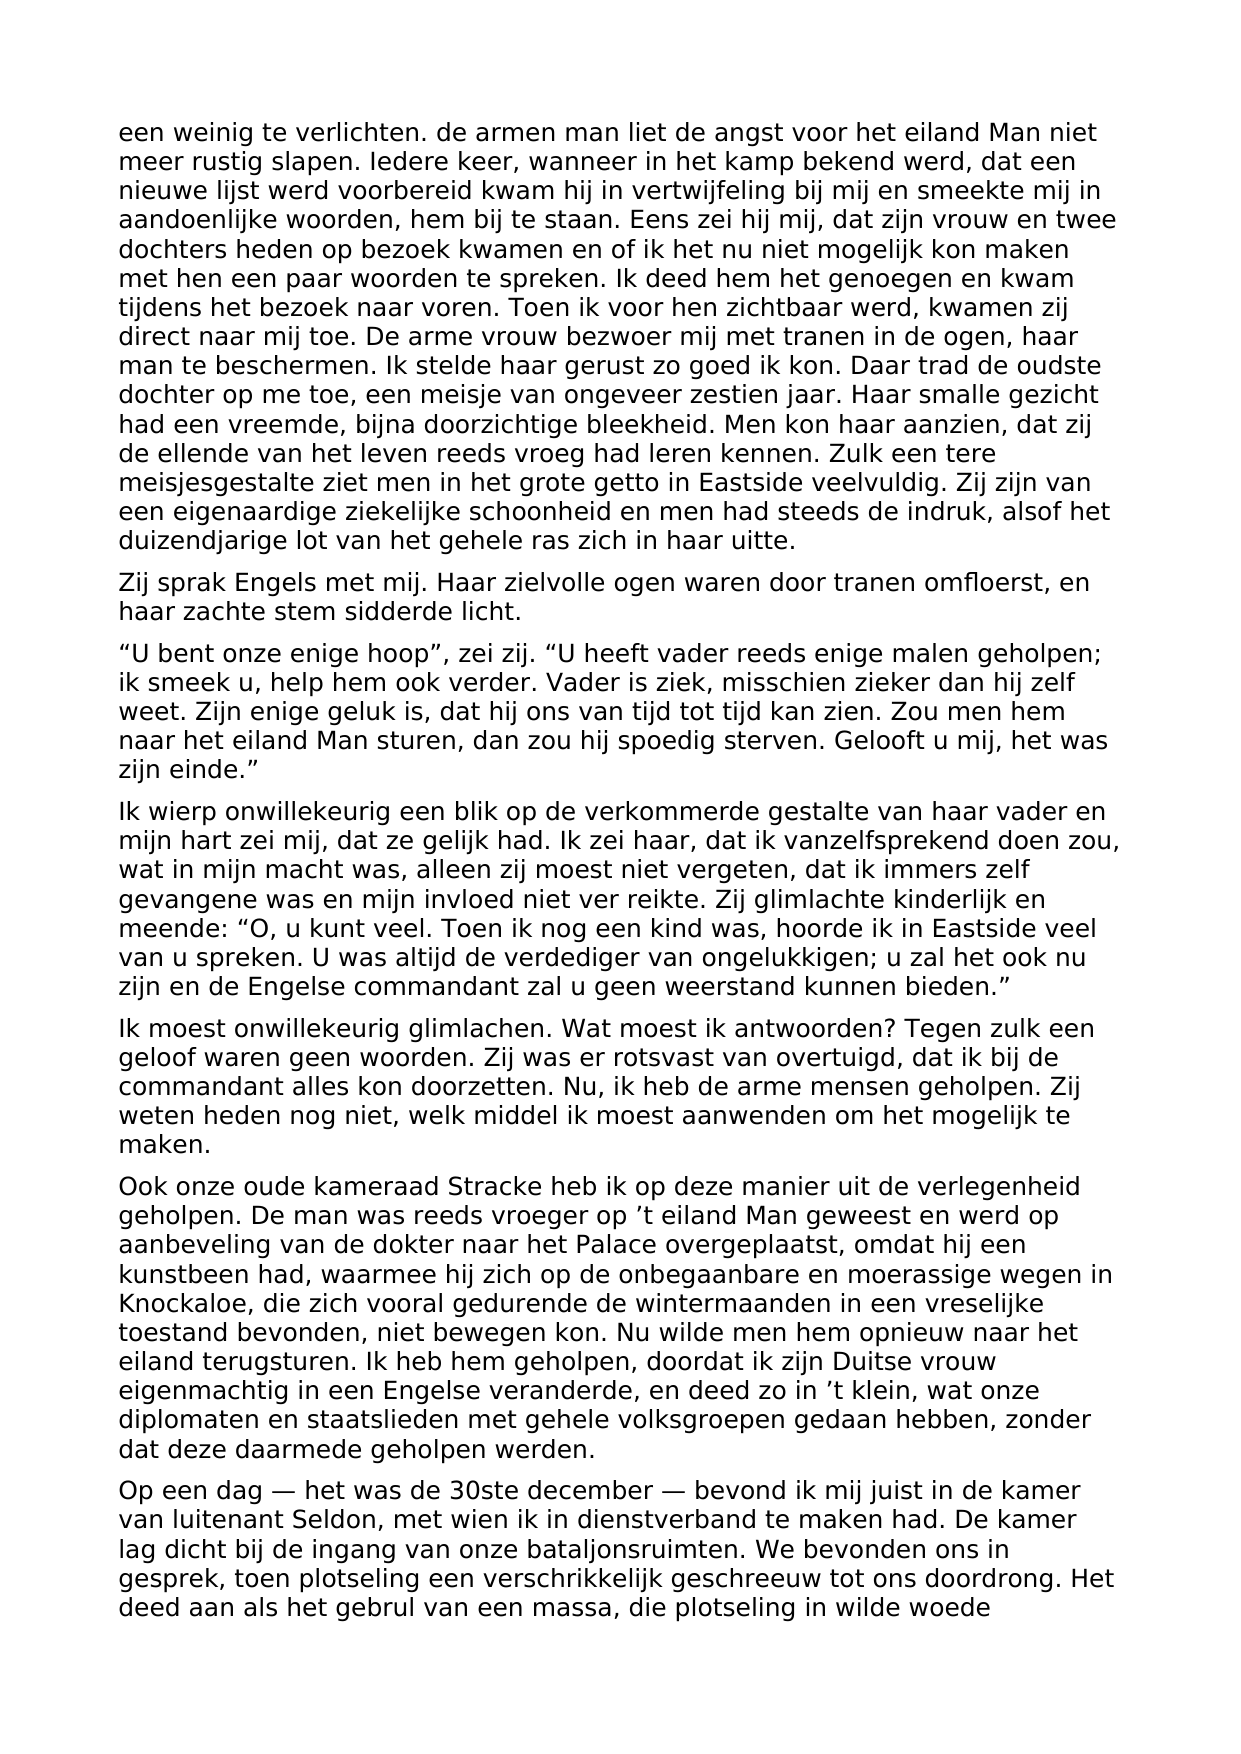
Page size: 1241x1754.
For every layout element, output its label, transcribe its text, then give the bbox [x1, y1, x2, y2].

text Op een dag — het was de 30ste december — bevond ik mij juist in de kamer van luitenant Seldon, met wien ik in dienstverband te maken had. De kamer lag dicht bij de ingang van onze bataljonsruimten. We bevonden ons in gesprek, toen plotseling een verschrikkelijk geschreeuw tot ons doordrong. Het deed aan als het gebrul van een massa, die plotseling in wilde woede [118, 1476, 1122, 1622]
text Ik moest onwillekeurig glimlachen. Wat moest ik antwoorden? Tegen zulk een geloof waren geen woorden. Zij was er rotsvast van overtuigd, dat ik bij de commandant alles kon doorzetten. Nu, ik heb de arme mensen geholpen. Zij weten heden nog niet, welk middel ik moest aanwenden om het mogelijk te maken. [118, 1014, 1122, 1160]
text Ook onze oude kameraad Stracke heb ik op deze manier uit de verlegenheid geholpen. De man was reeds vroeger op ’t eiland Man geweest en werd op aanbeveling van de dokter naar het Palace overgeplaatst, omdat hij een kunstbeen had, waarmee hij zich op de onbegaanbare en moerassige wegen in Knockaloe, die zich vooral gedurende de wintermaanden in een vreselijke toestand bevonden, niet bewegen kon. Nu wilde men hem opnieuw naar het eiland terugsturen. Ik heb hem geholpen, doordat ik zijn Duitse vrouw eigenmachtig in een Engelse veranderde, en deed zo in ’t klein, wat onze diplomaten en staatslieden met gehele volksgroepen gedaan hebben, zonder dat deze daarmede geholpen werden. [118, 1172, 1122, 1464]
text “U bent onze enige hoop”, zei zij. “U heeft vader reeds enige malen geholpen; ik smeek u, help hem ook verder. Vader is ziek, misschien zieker dan hij zelf weet. Zijn enige geluk is, dat hij ons van tijd tot tijd kan zien. Zou men hem naar het eiland Man sturen, dan zou hij spoedig sterven. Gelooft u mij, het was zijn einde.” [118, 639, 1122, 785]
text een weinig te verlichten. de armen man liet de angst voor het eiland Man niet meer rustig slapen. Iedere keer, wanneer in het kamp bekend werd, dat een nieuwe lijst werd voorbereid kwam hij in vertwijfeling bij mij en smeekte mij in aandoenlijke woorden, hem bij te staan. Eens zei hij mij, dat zijn vrouw en twee dochters heden op bezoek kwamen en of ik het nu niet mogelijk kon maken met hen een paar woorden te spreken. Ik deed hem het genoegen en kwam tijdens het bezoek naar voren. Toen ik voor hen zichtbaar werd, kwamen zij direct naar mij toe. De arme vrouw bezwoer mij met tranen in de ogen, haar man te beschermen. Ik stelde haar gerust zo goed ik kon. Daar trad de oudste dochter op me toe, een meisje van ongeveer zestien jaar. Haar smalle gezicht had een vreemde, bijna doorzichtige bleekheid. Men kon haar aanzien, dat zij de ellende van het leven reeds vroeg had leren kennen. Zulk een tere meisjesgestalte ziet men in het grote getto in Eastside veelvuldig. Zij zijn van een eigenaardige ziekelijke schoonheid en men had steeds de indruk, alsof het duizendjarige lot van het gehele ras zich in haar uitte. [118, 118, 1122, 556]
text Ik wierp onwillekeurig een blik op de verkommerde gestalte van haar vader en mijn hart zei mij, dat ze gelijk had. Ik zei haar, dat ik vanzelfsprekend doen zou, wat in mijn macht was, alleen zij moest niet vergeten, dat ik immers zelf gevangene was en mijn invloed niet ver reikte. Zij glimlachte kinderlijk en meende: “O, u kunt veel. Toen ik nog een kind was, hoorde ik in Eastside veel van u spreken. U was altijd de verdediger van ongelukkigen; u zal het ook nu zijn en de Engelse commandant zal u geen weerstand kunnen bieden.” [118, 797, 1122, 1001]
text Zij sprak Engels met mij. Haar zielvolle ogen waren door tranen omfloerst, en haar zachte stem sidderde licht. [118, 568, 1122, 626]
